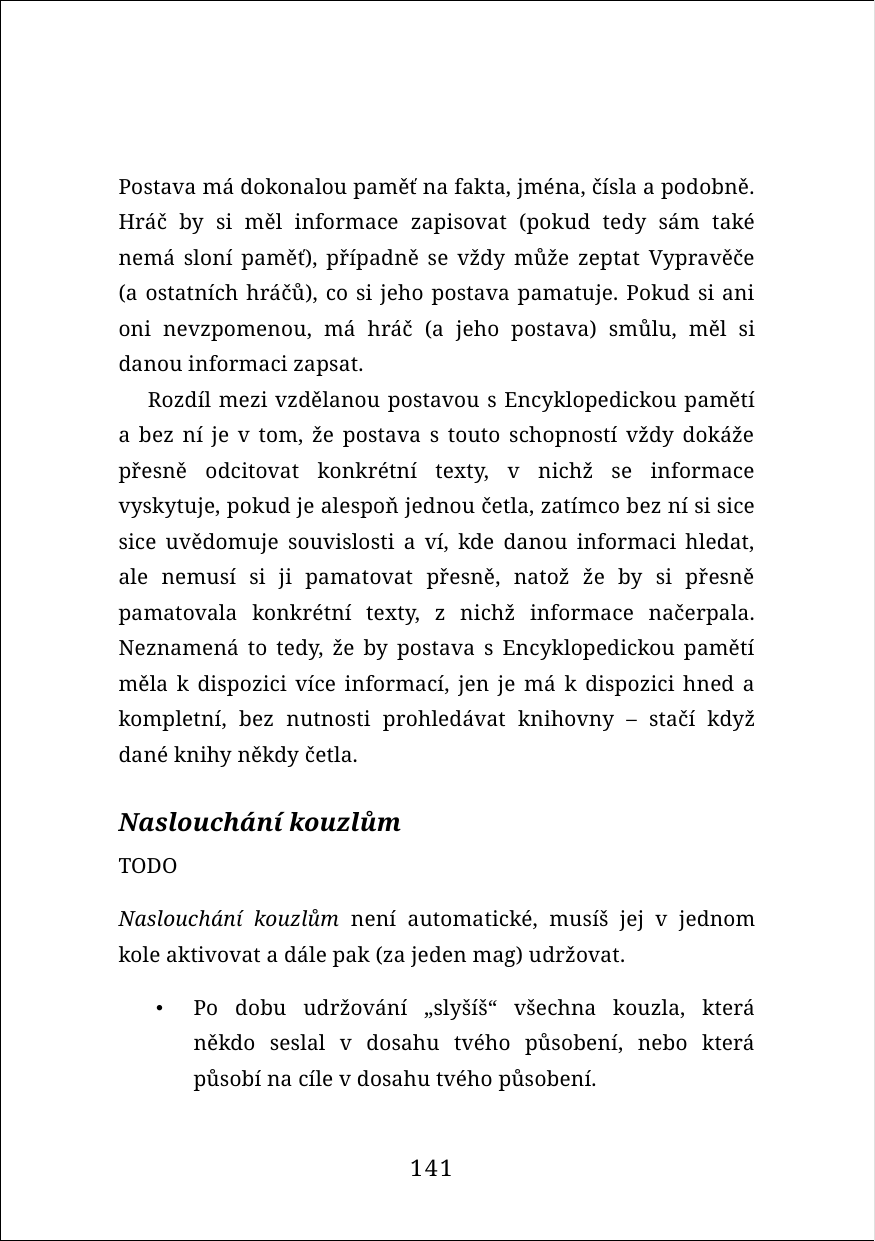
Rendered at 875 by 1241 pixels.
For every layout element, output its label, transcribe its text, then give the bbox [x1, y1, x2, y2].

text TODO [118, 851, 756, 879]
subtitle Naslouchání kouzlům [118, 805, 756, 839]
list Po dobu udržování „slyšíš“ všechna kouzla, která někdo seslal v dosahu tvého působení, nebo která působí na cíle v dosahu tvého působení. [156, 993, 756, 1092]
text Naslouchání kouzlům není automatické, musíš jej v jednom kole aktivovat a dále pak (za jeden mag) udržovat. [118, 904, 756, 968]
text Postava má dokonalou paměť na fakta, jména, čísla a podobně. Hráč by si měl informace zapisovat (pokud tedy sám také nemá sloní paměť), případně se vždy může zeptat Vypravěče (a ostatních hráčů), co si jeho postava pamatuje. Pokud si ani oni nevzpomenou, má hráč (a jeho postava) smůlu, měl si danou informaci zapsat. Rozdíl mezi vzdělanou postavou s Encyklopedickou pamětí a bez ní je v tom, že postava s touto schopností vždy dokáže přesně odcitovat konkrétní texty, v nichž se informace vyskytuje, pokud je alespoň jednou četla, zatímco bez ní si sice sice uvědomuje souvislosti a ví, kde danou informaci hledat, ale nemusí si ji pamatovat přesně, natož že by si přesně pamatovala konkrétní texty, z nichž informace načerpala. Neznamená to tedy, že by postava s Encyklopedickou pamětí měla k dispozici více informací, jen je má k dispozici hned a kompletní, bez nutnosti prohledávat knihovny – stačí když dané knihy někdy četla. [118, 172, 756, 768]
